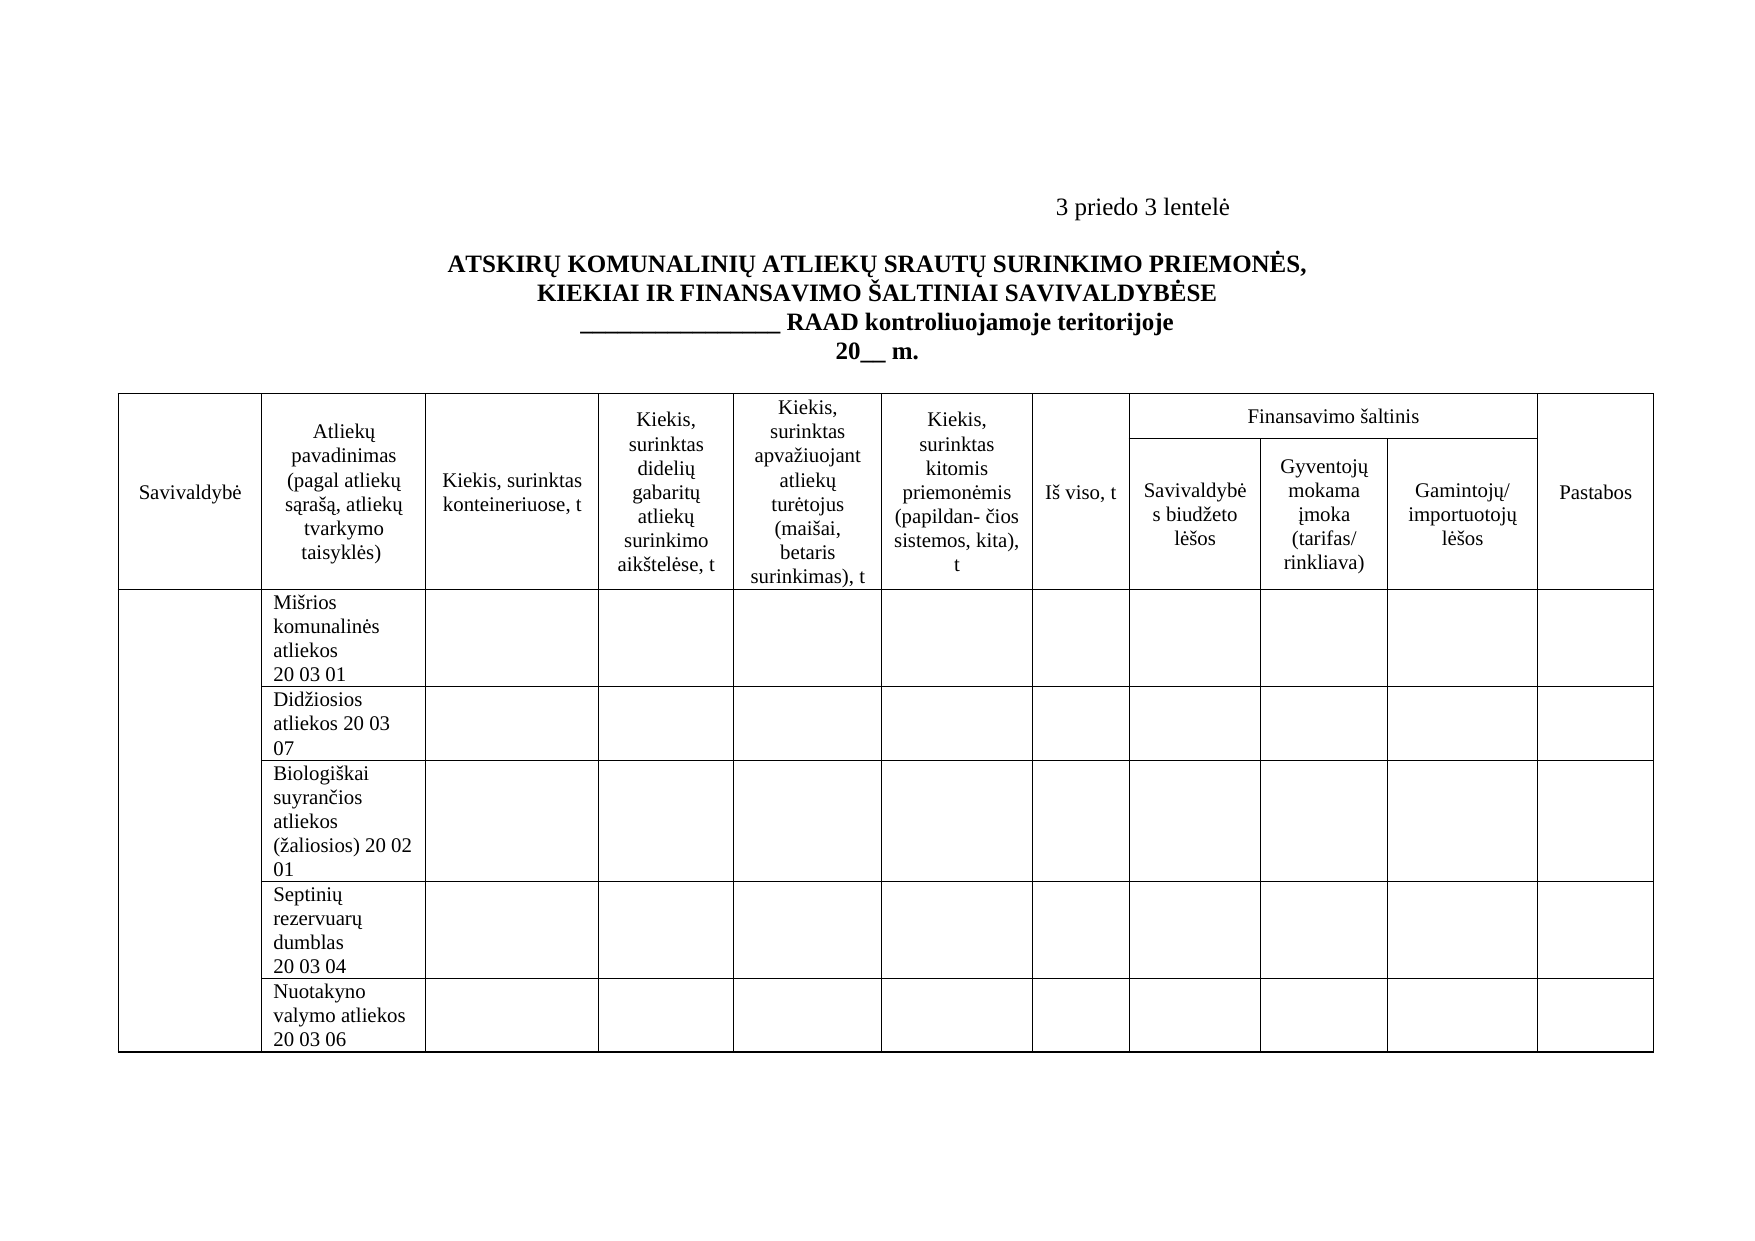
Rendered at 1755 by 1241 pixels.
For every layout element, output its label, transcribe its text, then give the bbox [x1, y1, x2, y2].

text KIEKIAI IR FINANSAVIMO ŠALTINIAI SAVIVALDYBĖSE [118, 278, 1636, 307]
text 20__ m. [118, 336, 1636, 364]
text ________________ RAAD kontroliuojamoje teritorijoje [118, 307, 1636, 336]
table_cell [599, 761, 733, 881]
table_cell [1261, 979, 1387, 1051]
table_cell [426, 761, 598, 881]
table_cell [1033, 761, 1129, 881]
table_cell Gyventojų mokama įmoka (tarifas/ rinkliava) [1261, 439, 1387, 589]
table_cell [1538, 979, 1653, 1051]
table_header Atliekų pavadinimas (pagal atliekų sąrašą, atliekų tvarkymo taisyklės) [262, 394, 425, 589]
table_cell [599, 979, 733, 1051]
table_cell [1033, 590, 1129, 686]
table_cell [1538, 761, 1653, 881]
table_cell [1130, 590, 1260, 686]
table_cell [1388, 761, 1537, 881]
table_cell [1130, 761, 1260, 881]
table_cell [1538, 882, 1653, 978]
table_cell [734, 761, 881, 881]
table_cell [1261, 882, 1387, 978]
table_cell [734, 687, 881, 759]
table_cell [1538, 590, 1653, 686]
table_cell [426, 590, 598, 686]
table_header Pastabos [1538, 394, 1653, 589]
table_cell [882, 590, 1032, 686]
table_cell [734, 979, 881, 1051]
table_cell Nuotakyno valymo atliekos 20 03 06 [262, 979, 425, 1051]
table_cell [1130, 882, 1260, 978]
table_header Kiekis, surinktas konteineriuose, t [426, 394, 598, 589]
table_cell [734, 590, 881, 686]
table_cell [426, 687, 598, 759]
text 3 priedo 3 lentelė [1056, 192, 1636, 221]
table_cell [882, 687, 1032, 759]
table_header Iš viso, t [1033, 394, 1129, 589]
table_header Finansavimo šaltinis [1130, 394, 1537, 438]
table_cell [882, 761, 1032, 881]
table_cell Biologiškai suyrančios atliekos (žaliosios) 20 02 01 [262, 761, 425, 881]
table_cell [1033, 687, 1129, 759]
table_cell Mišrios komunalinės atliekos 20 03 01 [262, 590, 425, 686]
table_cell [1538, 687, 1653, 759]
table_cell [1130, 979, 1260, 1051]
table_cell [1130, 687, 1260, 759]
table_cell [882, 882, 1032, 978]
table_cell Savivaldybės biudžeto lėšos [1130, 439, 1260, 589]
table_header Savivaldybė [119, 394, 261, 589]
table_cell [1261, 590, 1387, 686]
table_cell [1388, 687, 1537, 759]
table_cell [882, 979, 1032, 1051]
table_cell Gamintojų/ importuotojų lėšos [1388, 439, 1537, 589]
table_header Kiekis, surinktas didelių gabaritų atliekų surinkimo aikštelėse, t [599, 394, 733, 589]
table_cell [1033, 882, 1129, 978]
table_cell [599, 687, 733, 759]
table_header Kiekis, surinktas apvažiuojant atliekų turėtojus (maišai, betaris surinkimas), t [734, 394, 881, 589]
table_cell [119, 590, 261, 1051]
table_header Kiekis, surinktas kitomis priemonėmis (papildan- čios sistemos, kita), t [882, 394, 1032, 589]
table_cell [1388, 882, 1537, 978]
text ATSKIRŲ KOMUNALINIŲ ATLIEKŲ SRAUTŲ SURINKIMO PRIEMONĖS, [118, 249, 1636, 278]
table_cell [1033, 979, 1129, 1051]
table_cell Septinių rezervuarų dumblas 20 03 04 [262, 882, 425, 978]
table_cell [426, 882, 598, 978]
table_cell [734, 882, 881, 978]
table_cell [1388, 590, 1537, 686]
table_cell [426, 979, 598, 1051]
table_cell [599, 882, 733, 978]
table_cell [1388, 979, 1537, 1051]
table_cell [1261, 687, 1387, 759]
table_cell [1261, 761, 1387, 881]
table_cell Didžiosios atliekos 20 03 07 [262, 687, 425, 759]
table_cell [599, 590, 733, 686]
